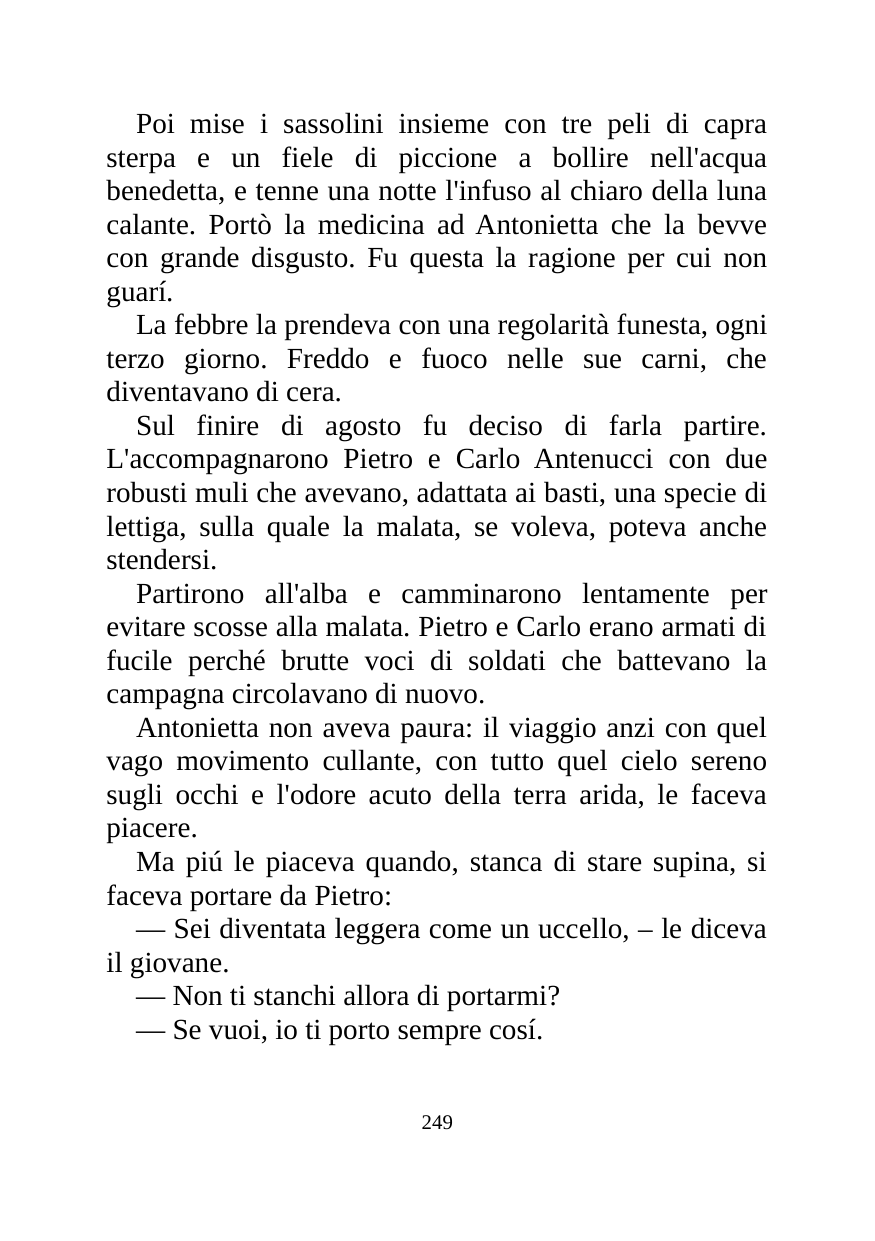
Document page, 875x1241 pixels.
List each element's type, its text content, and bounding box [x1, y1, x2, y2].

text Sul finire di agosto fu deciso di farla partire. L'accompagnarono Pietro e Carlo Antenucci con due robusti muli che avevano, adattata ai basti, una specie di lettiga, sulla quale la malata, se voleva, poteva anche stendersi. [106, 408, 768, 576]
text — Sei diventata leggera come un uccello, – le diceva il giovane. [106, 911, 768, 978]
text Partirono all'alba e camminarono lentamente per evitare scosse alla malata. Pietro e Carlo erano armati di fucile perché brutte voci di soldati che battevano la campagna circolavano di nuovo. [106, 576, 768, 710]
text Poi mise i sassolini insieme con tre peli di capra sterpa e un fiele di piccione a bollire nell'acqua benedetta, e tenne una notte l'infuso al chiaro della luna calante. Portò la medicina ad Antonietta che la bevve con grande disgusto. Fu questa la ragione per cui non guarí. [106, 106, 768, 307]
text Antonietta non aveva paura: il viaggio anzi con quel vago movimento cullante, con tutto quel cielo sereno sugli occhi e l'odore acuto della terra arida, le faceva piacere. [106, 710, 768, 844]
text — Se vuoi, io ti porto sempre cosí. [106, 1012, 768, 1045]
text La febbre la prendeva con una regolarità funesta, ogni terzo giorno. Freddo e fuoco nelle sue carni, che diventavano di cera. [106, 307, 768, 408]
text Ma piú le piaceva quando, stanca di stare supina, si faceva portare da Pietro: [106, 844, 768, 911]
text — Non ti stanchi allora di portarmi? [106, 978, 768, 1012]
